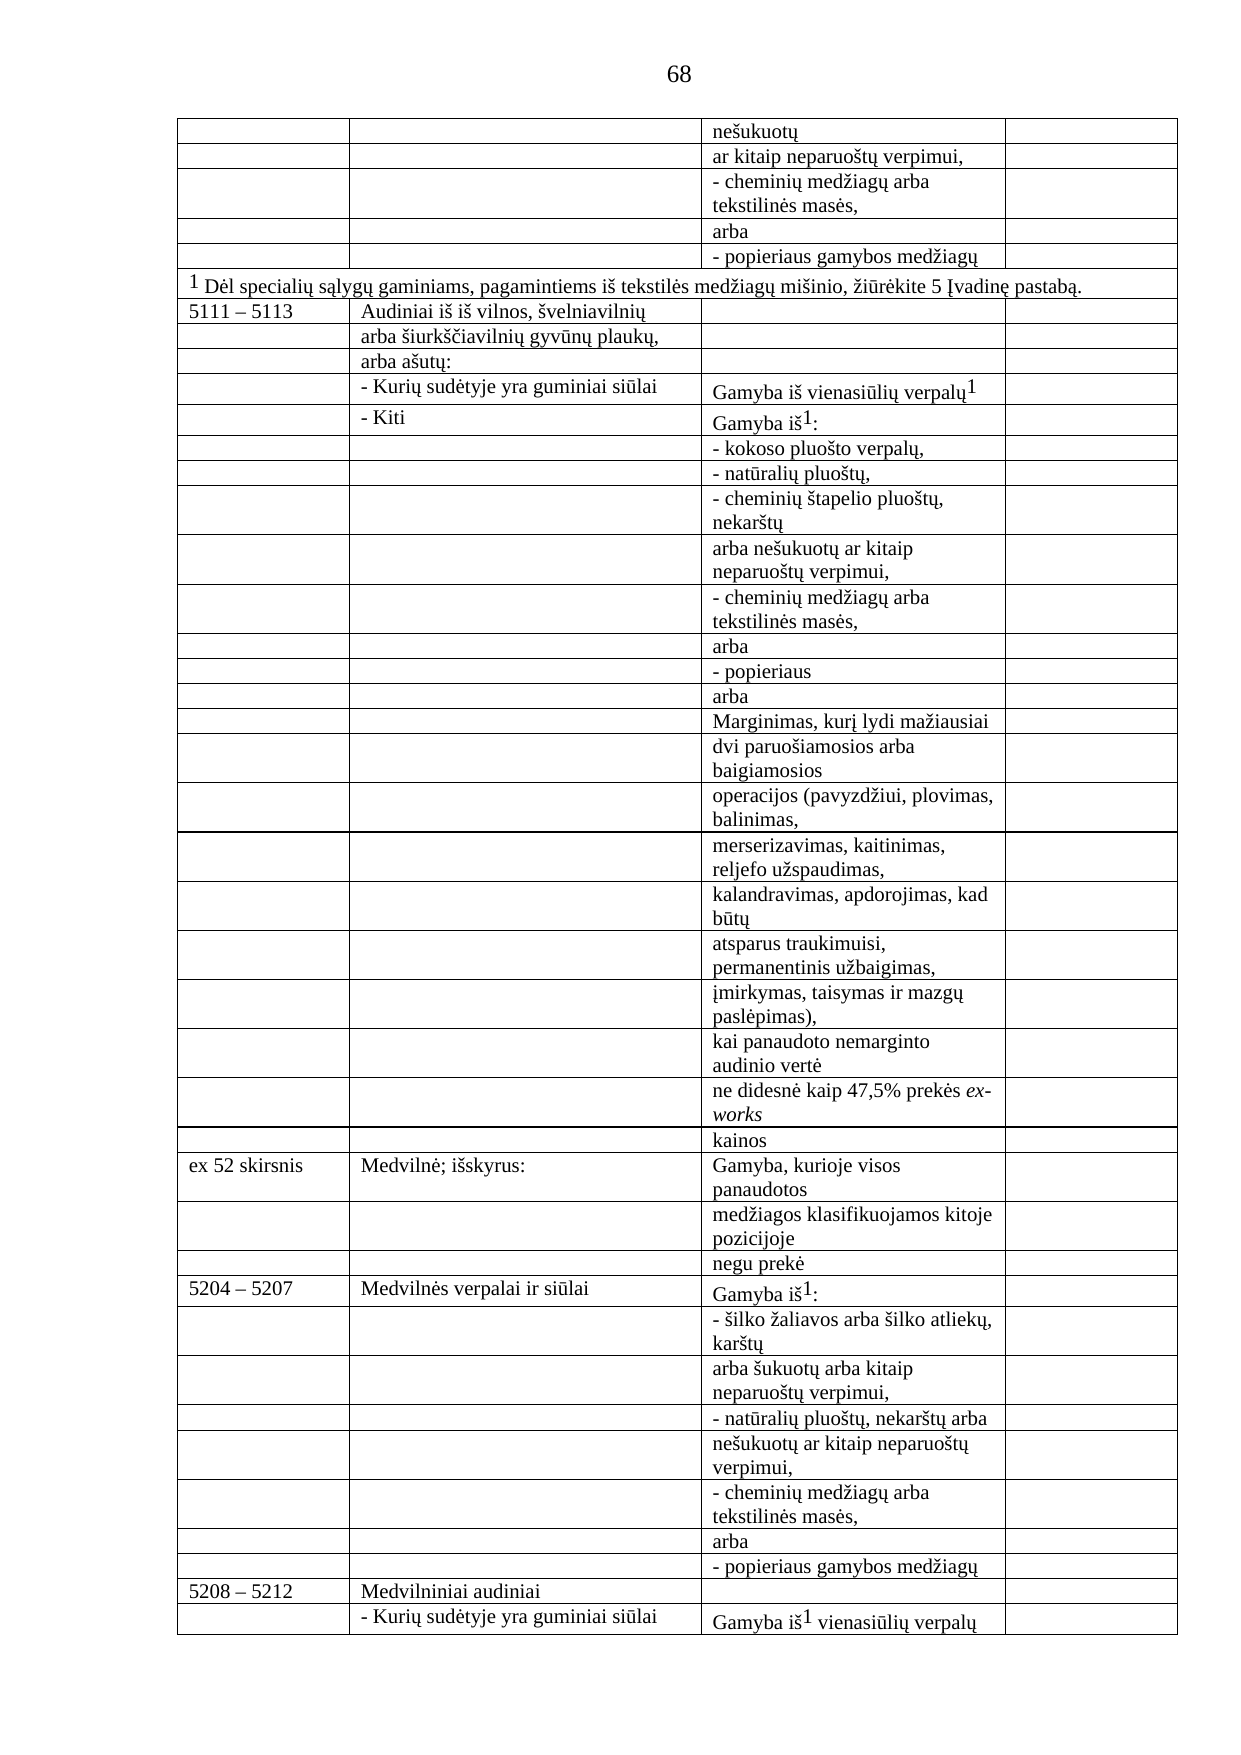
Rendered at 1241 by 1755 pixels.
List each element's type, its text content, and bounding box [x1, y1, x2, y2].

table_cell 5111 – 5113 [178, 299, 349, 323]
table_cell [178, 1356, 349, 1404]
table_cell [178, 585, 349, 633]
table_cell kai panaudoto nemarginto audinio vertė [702, 1029, 1005, 1077]
table_cell [350, 734, 701, 782]
table_cell [1006, 144, 1177, 168]
table_cell [178, 734, 349, 782]
table_cell [178, 405, 349, 435]
table_cell nešukuotų ar kitaip neparuoštų verpimui, [702, 1431, 1005, 1479]
table_cell ne didesnė kaip 47,5% prekės ex-works [702, 1078, 1005, 1126]
table_cell [1006, 634, 1177, 658]
table_cell 1 Dėl specialių sąlygų gaminiams, pagamintiems iš tekstilės medžiagų mišinio, žiūrėkite 5 Įvadinę pastabą. [178, 269, 1177, 298]
table_cell Gamyba iš1: [702, 405, 1005, 435]
table_cell [350, 169, 701, 217]
table_cell ar kitaip neparuoštų verpimui, [702, 144, 1005, 168]
table_cell [1006, 585, 1177, 633]
table_cell negu prekė [702, 1251, 1005, 1275]
table_cell [178, 1078, 349, 1126]
table_cell [1006, 461, 1177, 485]
table_cell [350, 1202, 701, 1250]
table_cell [350, 1529, 701, 1553]
table_cell Gamyba iš1: [702, 1276, 1005, 1306]
table_cell [178, 833, 349, 881]
table_cell [1006, 324, 1177, 348]
table_cell [178, 1604, 349, 1634]
table_cell [350, 1078, 701, 1126]
table_cell [178, 324, 349, 348]
table_cell [350, 461, 701, 485]
table_cell [1006, 684, 1177, 708]
table_cell [178, 374, 349, 404]
table_cell [1006, 1276, 1177, 1306]
table_cell [1006, 1307, 1177, 1355]
table_cell [1006, 1431, 1177, 1479]
table_cell - natūralių pluoštų, nekarštų arba [702, 1405, 1005, 1429]
table_cell [178, 144, 349, 168]
table_cell [178, 1202, 349, 1250]
table_cell [1006, 659, 1177, 683]
table_cell [350, 684, 701, 708]
table_cell [1006, 1356, 1177, 1404]
table_cell [350, 144, 701, 168]
table_cell [1006, 1029, 1177, 1077]
table_cell [178, 882, 349, 930]
table_cell [350, 244, 701, 268]
table_cell [350, 833, 701, 881]
table_cell medžiagos klasifikuojamos kitoje pozicijoje [702, 1202, 1005, 1250]
table_cell [1006, 882, 1177, 930]
table_cell [1006, 1579, 1177, 1603]
table_cell [178, 1128, 349, 1152]
table_cell [178, 436, 349, 460]
table_cell [1006, 535, 1177, 583]
table_cell [350, 1356, 701, 1404]
table_cell [350, 931, 701, 979]
table_cell Gamyba iš1 vienasiūlių verpalų [702, 1604, 1005, 1634]
table_cell [178, 980, 349, 1028]
table_cell [350, 1405, 701, 1429]
table_cell [1006, 1604, 1177, 1634]
table_cell [178, 783, 349, 831]
table_cell - cheminių medžiagų arba tekstilinės masės, [702, 169, 1005, 217]
table_cell [350, 1128, 701, 1152]
table_cell [178, 931, 349, 979]
table_cell - cheminių štapelio pluoštų, nekarštų [702, 486, 1005, 534]
table_cell įmirkymas, taisymas ir mazgų paslėpimas), [702, 980, 1005, 1028]
table_cell [702, 349, 1005, 373]
table_cell [350, 436, 701, 460]
table_cell arba [702, 219, 1005, 243]
table_cell [350, 119, 701, 143]
table_cell [1006, 1405, 1177, 1429]
table_cell [1006, 1078, 1177, 1126]
table_cell - popieriaus gamybos medžiagų [702, 1554, 1005, 1578]
table_cell [1006, 1480, 1177, 1528]
table_cell [1006, 1251, 1177, 1275]
table_cell [178, 1431, 349, 1479]
table_cell - Kurių sudėtyje yra guminiai siūlai [350, 374, 701, 404]
table_cell arba šukuotų arba kitaip neparuoštų verpimui, [702, 1356, 1005, 1404]
table_cell [178, 1307, 349, 1355]
table_cell [350, 882, 701, 930]
table_cell [350, 1307, 701, 1355]
table_cell kainos [702, 1128, 1005, 1152]
table_cell [1006, 244, 1177, 268]
table_cell [350, 709, 701, 733]
table_cell - popieriaus [702, 659, 1005, 683]
table_cell [178, 219, 349, 243]
table_cell merserizavimas, kaitinimas, reljefo užspaudimas, [702, 833, 1005, 881]
table_cell [1006, 783, 1177, 831]
table_cell operacijos (pavyzdžiui, plovimas, balinimas, [702, 783, 1005, 831]
table_cell 5204 – 5207 [178, 1276, 349, 1306]
table_cell [350, 486, 701, 534]
table_cell Gamyba, kurioje visos panaudotos [702, 1153, 1005, 1201]
table_cell [1006, 1153, 1177, 1201]
table_cell [178, 461, 349, 485]
table_cell [1006, 1202, 1177, 1250]
table_cell [1006, 436, 1177, 460]
table_cell [178, 1529, 349, 1553]
table_cell Marginimas, kurį lydi mažiausiai [702, 709, 1005, 733]
table_cell [350, 1251, 701, 1275]
table_cell [1006, 119, 1177, 143]
table_cell [178, 684, 349, 708]
table_cell arba šiurkščiavilnių gyvūnų plaukų, [350, 324, 701, 348]
table_cell [1006, 709, 1177, 733]
table_cell [1006, 1554, 1177, 1578]
table_cell [350, 1554, 701, 1578]
table_cell [350, 1480, 701, 1528]
table_cell nešukuotų [702, 119, 1005, 143]
table_cell [350, 980, 701, 1028]
table_cell [1006, 299, 1177, 323]
table_cell [1006, 405, 1177, 435]
table_cell [1006, 980, 1177, 1028]
table_cell - kokoso pluošto verpalų, [702, 436, 1005, 460]
table_cell [350, 1431, 701, 1479]
table_cell Medvilnės verpalai ir siūlai [350, 1276, 701, 1306]
table_cell [702, 1579, 1005, 1603]
table_cell [178, 1029, 349, 1077]
table_cell [350, 1029, 701, 1077]
table_cell [702, 324, 1005, 348]
table_cell Medvilniniai audiniai [350, 1579, 701, 1603]
table_cell [178, 486, 349, 534]
table_cell [1006, 349, 1177, 373]
table_cell [1006, 486, 1177, 534]
table_cell [350, 659, 701, 683]
table_cell [702, 299, 1005, 323]
table_cell [350, 783, 701, 831]
table_cell [1006, 1529, 1177, 1553]
table_cell arba nešukuotų ar kitaip neparuoštų verpimui, [702, 535, 1005, 583]
table_cell [178, 1405, 349, 1429]
table_cell [1006, 1128, 1177, 1152]
table_cell [178, 349, 349, 373]
table_cell - šilko žaliavos arba šilko atliekų, karštų [702, 1307, 1005, 1355]
table_cell [350, 535, 701, 583]
table_cell [1006, 931, 1177, 979]
table_cell [178, 244, 349, 268]
table_cell Medvilnė; išskyrus: [350, 1153, 701, 1201]
table_cell - natūralių pluoštų, [702, 461, 1005, 485]
table_cell [350, 634, 701, 658]
table_cell [178, 1554, 349, 1578]
table_cell [178, 709, 349, 733]
table_cell [1006, 734, 1177, 782]
table_cell - cheminių medžiagų arba tekstilinės masės, [702, 585, 1005, 633]
table_cell - Kiti [350, 405, 701, 435]
table_cell [178, 535, 349, 583]
table_cell [350, 219, 701, 243]
table_cell [1006, 374, 1177, 404]
table_cell Audiniai iš iš vilnos, švelniavilnių [350, 299, 701, 323]
table_cell ex 52 skirsnis [178, 1153, 349, 1201]
table_cell [1006, 833, 1177, 881]
table_cell [178, 1251, 349, 1275]
table_cell [178, 119, 349, 143]
table_cell [178, 169, 349, 217]
table_cell [1006, 219, 1177, 243]
table_cell 5208 – 5212 [178, 1579, 349, 1603]
table_cell Gamyba iš vienasiūlių verpalų1 [702, 374, 1005, 404]
table_cell [178, 634, 349, 658]
table_cell [178, 659, 349, 683]
table_cell arba ašutų: [350, 349, 701, 373]
table_cell arba [702, 684, 1005, 708]
table_cell arba [702, 1529, 1005, 1553]
table_cell kalandravimas, apdorojimas, kad būtų [702, 882, 1005, 930]
table_cell - popieriaus gamybos medžiagų [702, 244, 1005, 268]
table_cell arba [702, 634, 1005, 658]
table_cell [178, 1480, 349, 1528]
table_cell - Kurių sudėtyje yra guminiai siūlai [350, 1604, 701, 1634]
table_cell atsparus traukimuisi, permanentinis užbaigimas, [702, 931, 1005, 979]
table_cell [1006, 169, 1177, 217]
table_cell - cheminių medžiagų arba tekstilinės masės, [702, 1480, 1005, 1528]
table_cell dvi paruošiamosios arba baigiamosios [702, 734, 1005, 782]
table_cell [350, 585, 701, 633]
